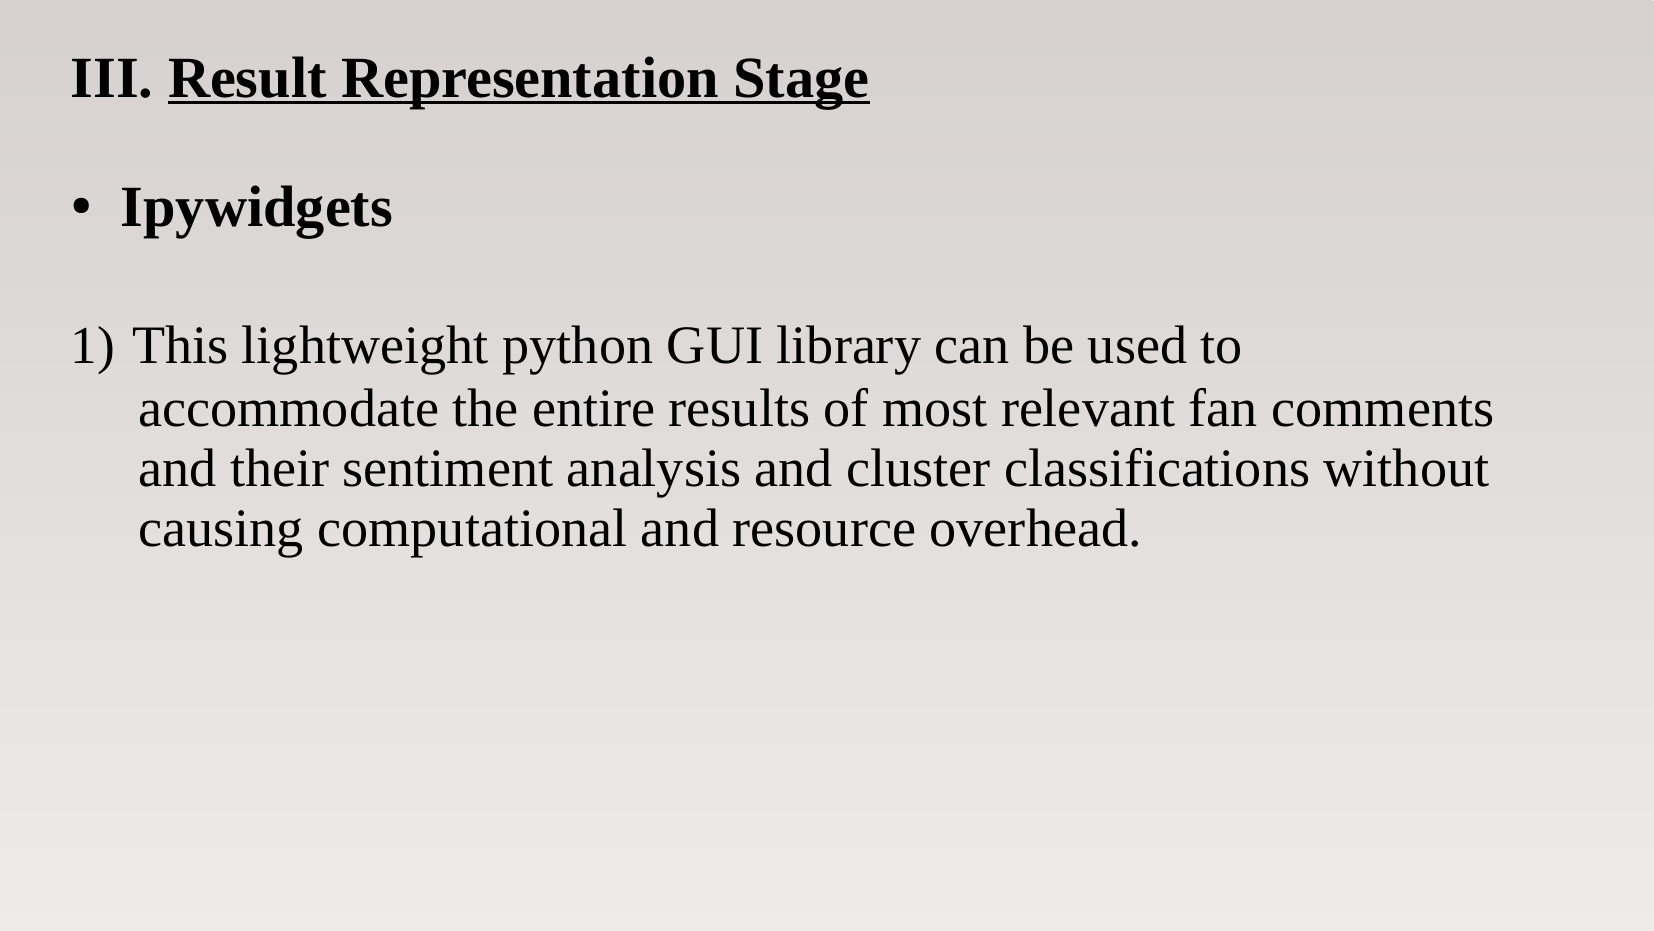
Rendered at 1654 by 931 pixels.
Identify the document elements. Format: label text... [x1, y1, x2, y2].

subtitle Result Representation Stage Ipywidgets This lightweight python GUI library can be used to accommodate the entire results of most relevant fan comments and their sentiment analysis and cluster classifications without causing computational and resource overhead. [70, 0, 1560, 798]
